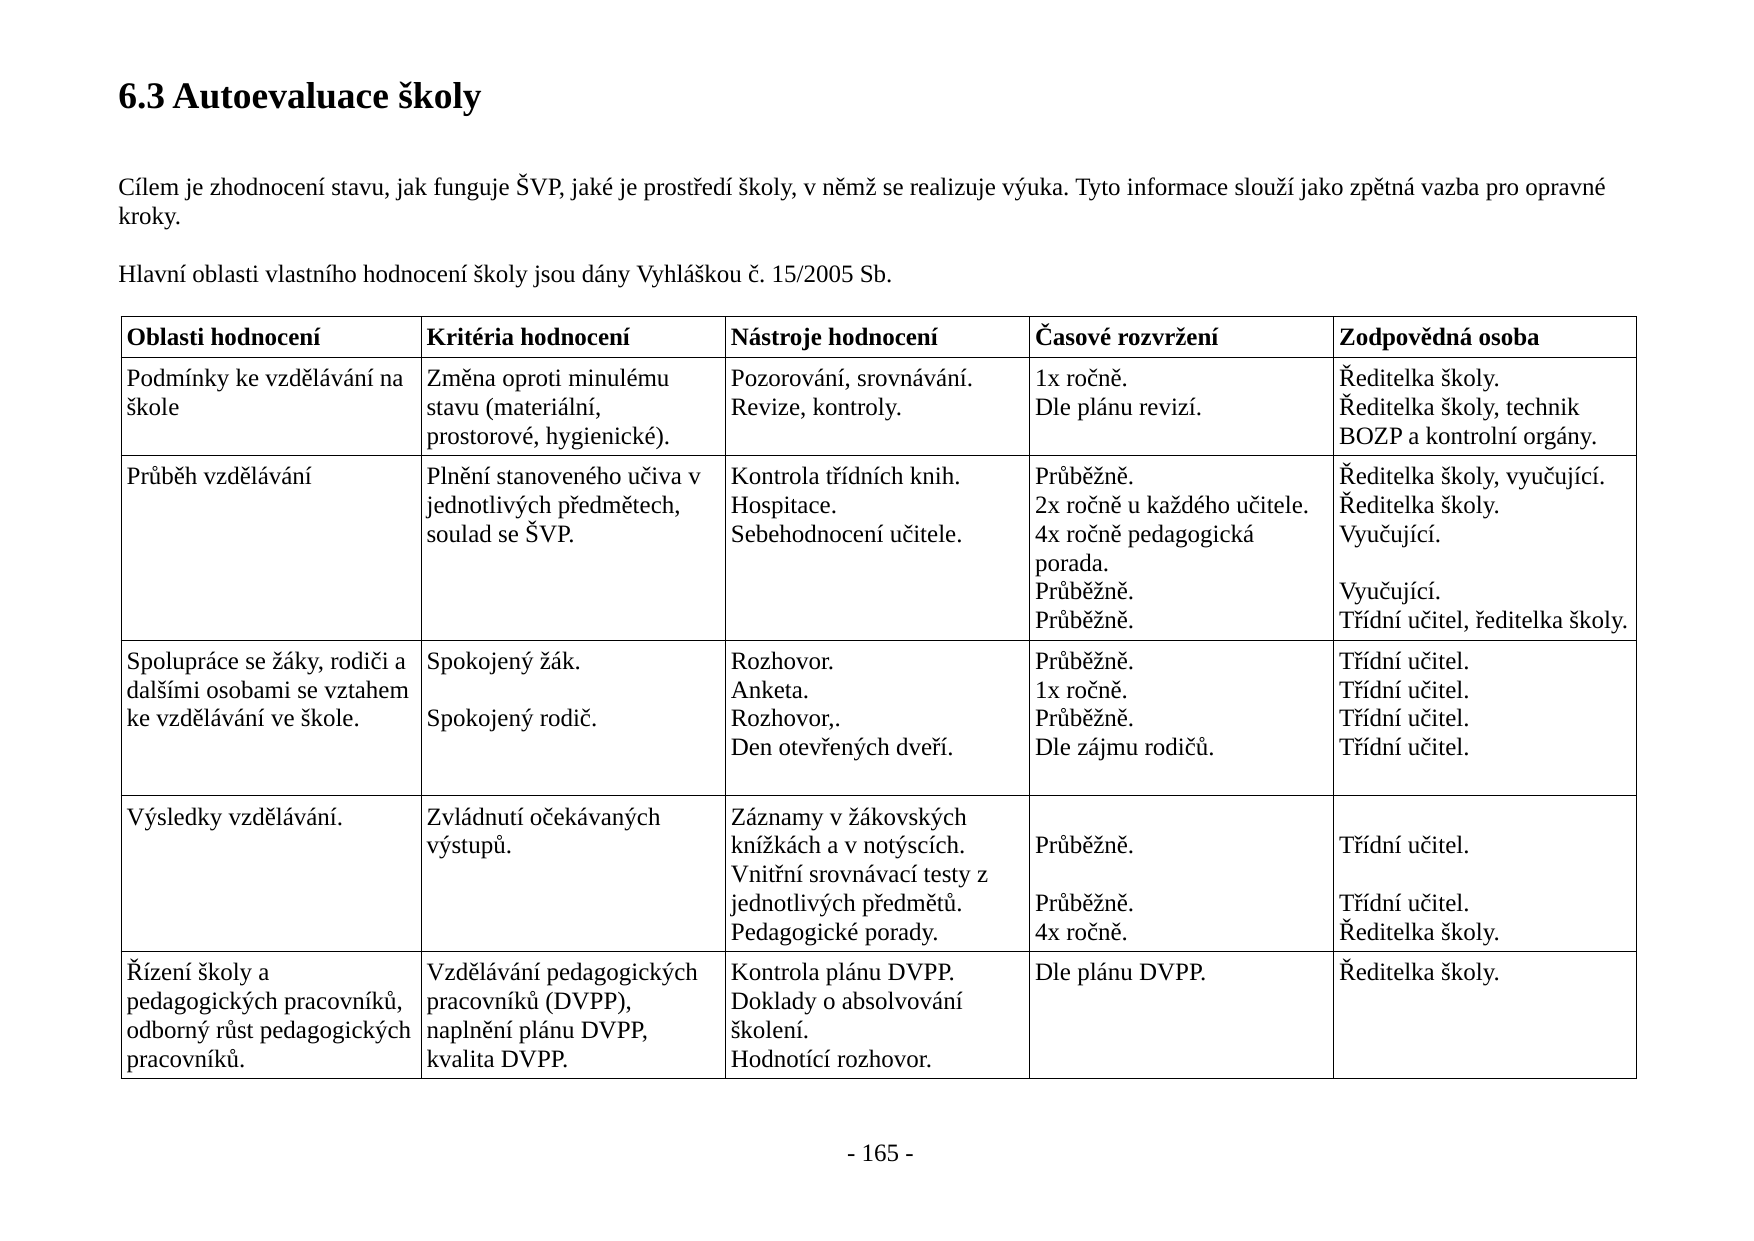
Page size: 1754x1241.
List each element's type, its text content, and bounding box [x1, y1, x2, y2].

table_header Oblasti hodnocení [122, 317, 421, 357]
table_header Časové rozvržení [1030, 317, 1333, 357]
table_cell Třídní učitel. Třídní učitel. Třídní učitel. Třídní učitel. [1334, 641, 1636, 795]
table_cell Průběžně. Průběžně. 4x ročně. [1030, 796, 1333, 951]
text Hlavní oblasti vlastního hodnocení školy jsou dány Vyhláškou č. 15/2005 Sb. [118, 259, 1636, 287]
table_header Zodpovědná osoba [1334, 317, 1636, 357]
table_cell Plnění stanoveného učiva v jednotlivých předmětech, soulad se ŠVP. [422, 456, 725, 640]
table_cell Kontrola plánu DVPP. Doklady o absolvování školení. Hodnotící rozhovor. [726, 952, 1029, 1078]
table_cell Ředitelka školy. Ředitelka školy, technik BOZP a kontrolní orgány. [1334, 358, 1636, 455]
table_cell Podmínky ke vzdělávání na škole [122, 358, 421, 455]
table_header Nástroje hodnocení [726, 317, 1029, 357]
text Cílem je zhodnocení stavu, jak funguje ŠVP, jaké je prostředí školy, v němž se realizuje výuka. Tyto informace slouží jako zpětná vazba pro opravné kroky. [118, 172, 1636, 230]
table_header Kritéria hodnocení [422, 317, 725, 357]
table_cell Vzdělávání pedagogických pracovníků (DVPP), naplnění plánu DVPP, kvalita DVPP. [422, 952, 725, 1078]
table_cell Pozorování, srovnávání. Revize, kontroly. [726, 358, 1029, 455]
table_cell Zvládnutí očekávaných výstupů. [422, 796, 725, 951]
table_cell Průběžně. 2x ročně u každého učitele. 4x ročně pedagogická porada. Průběžně. Průběžně. [1030, 456, 1333, 640]
table_cell Kontrola třídních knih. Hospitace. Sebehodnocení učitele. [726, 456, 1029, 640]
table_cell Změna oproti minulému stavu (materiální, prostorové, hygienické). [422, 358, 725, 455]
table_cell Třídní učitel. Třídní učitel. Ředitelka školy. [1334, 796, 1636, 951]
table_cell Spolupráce se žáky, rodiči a dalšími osobami se vztahem ke vzdělávání ve škole. [122, 641, 421, 795]
table_cell Spokojený žák. Spokojený rodič. [422, 641, 725, 795]
table_cell Výsledky vzdělávání. [122, 796, 421, 951]
table_cell Rozhovor. Anketa. Rozhovor,. Den otevřených dveří. [726, 641, 1029, 795]
table_cell Ředitelka školy, vyučující. Ředitelka školy. Vyučující. Vyučující. Třídní učitel, ředitelka školy. [1334, 456, 1636, 640]
table_cell Průběžně. 1x ročně. Průběžně. Dle zájmu rodičů. [1030, 641, 1333, 795]
table_cell 1x ročně. Dle plánu revizí. [1030, 358, 1333, 455]
table_cell Průběh vzdělávání [122, 456, 421, 640]
table_cell Dle plánu DVPP. [1030, 952, 1333, 1078]
table_cell Záznamy v žákovských knížkách a v notýscích. Vnitřní srovnávací testy z jednotlivých předmětů. Pedagogické porady. [726, 796, 1029, 951]
subtitle 6.3 Autoevaluace školy [118, 74, 1636, 117]
table_cell Řízení školy a pedagogických pracovníků, odborný růst pedagogických pracovníků. [122, 952, 421, 1078]
table_cell Ředitelka školy. [1334, 952, 1636, 1078]
